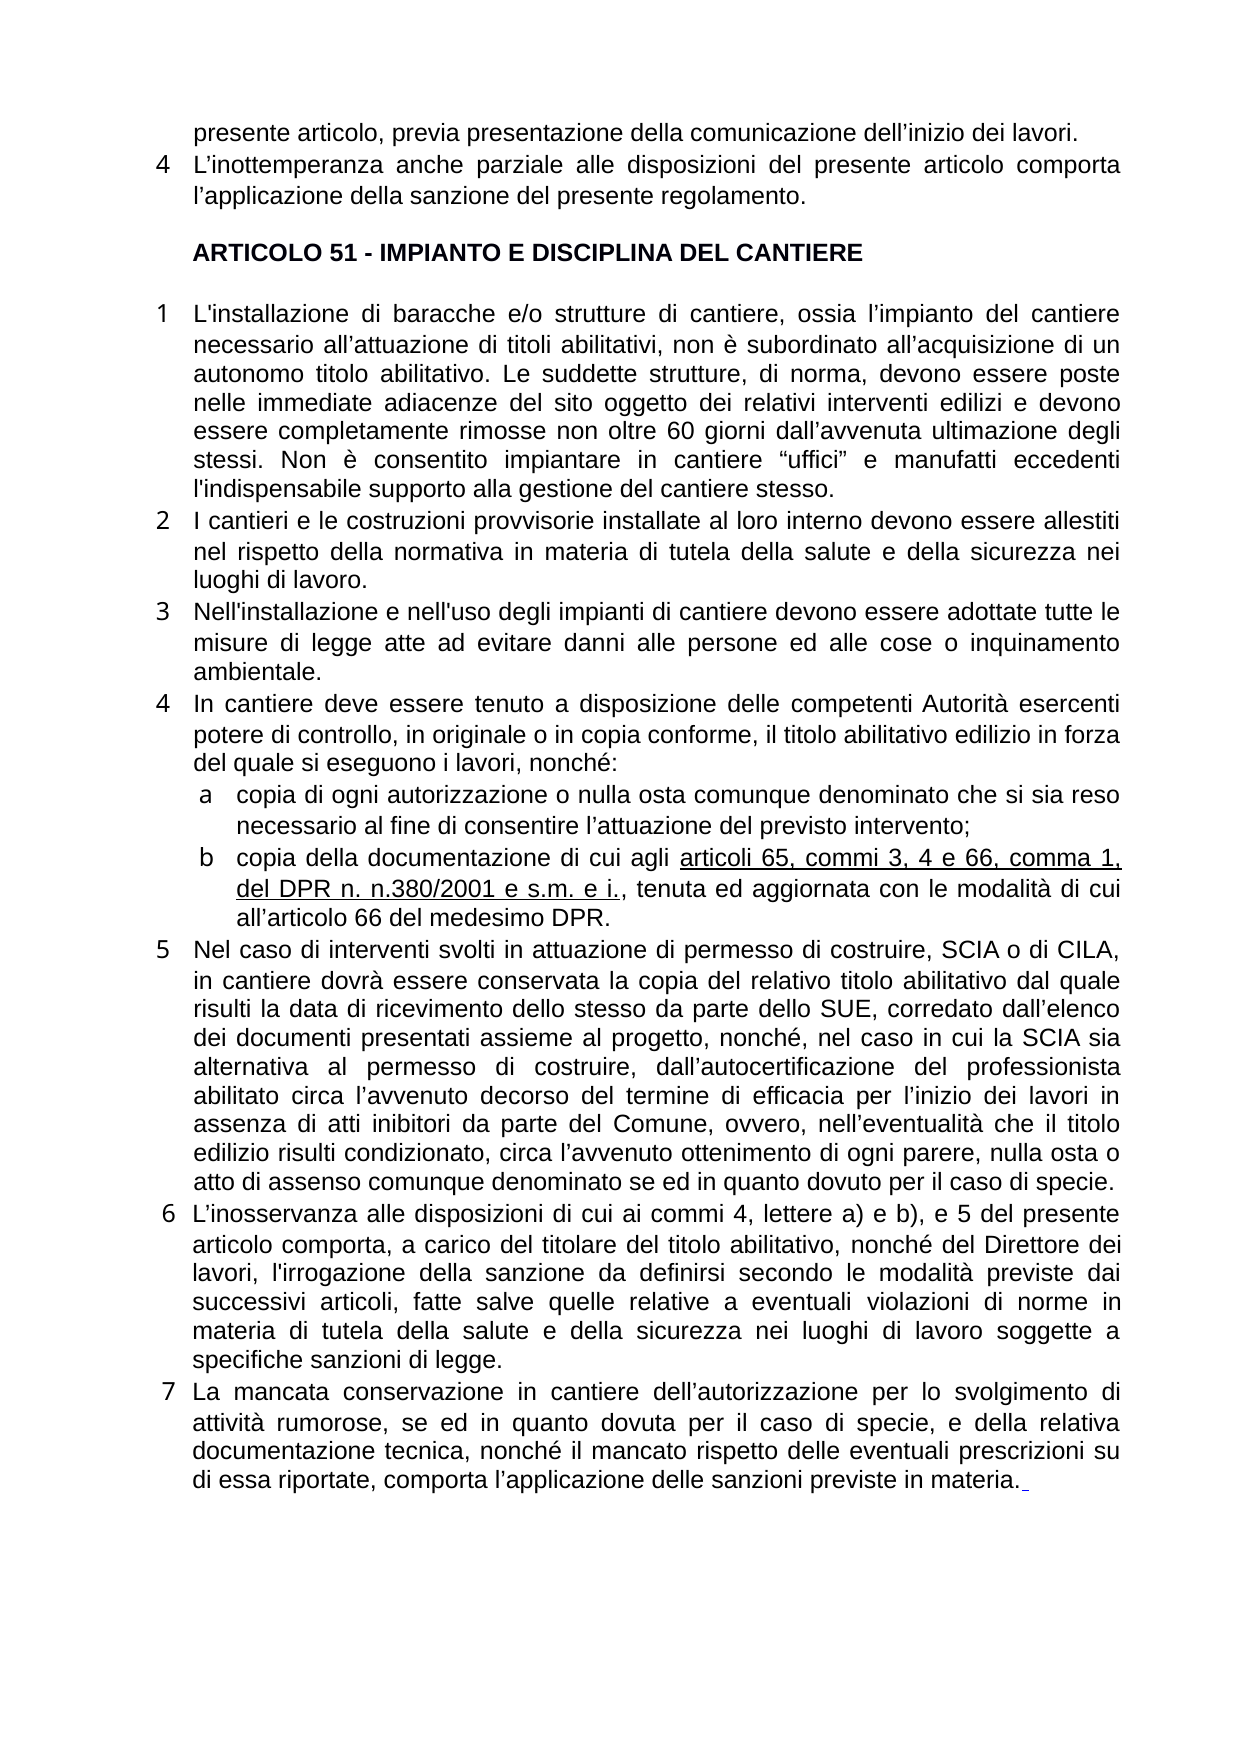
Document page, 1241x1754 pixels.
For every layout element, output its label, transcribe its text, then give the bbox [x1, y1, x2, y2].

list presente articolo, previa presentazione della comunicazione dell’inizio dei lavori. [156, 118, 1122, 147]
list La mancata conservazione in cantiere dell’autorizzazione per lo svolgimento di attività rumorose, se ed in quanto dovuta per il caso di specie, e della relativa documentazione tecnica, nonché il mancato rispetto delle eventuali prescrizioni su di essa riportate, comporta l’applicazione delle sanzioni previste in materia. [161, 1373, 1122, 1494]
list Nel caso di interventi svolti in attuazione di permesso di costruire, SCIA o di CILA, in cantiere dovrà essere conservata la copia del relativo titolo abilitativo dal quale risulti la data di ricevimento dello stesso da parte dello SUE, corredato dall’elenco dei documenti presentati assieme al progetto, nonché, nel caso in cui la SCIA sia alternativa al permesso di costruire, dall’autocertificazione del professionista abilitato circa l’avvenuto decorso del termine di efficacia per l’inizio dei lavori in assenza di atti inibitori da parte del Comune, ovvero, nell’eventualità che il titolo edilizio risulti condizionato, circa l’avvenuto ottenimento di ogni parere, nulla osta o atto di assenso comunque denominato se ed in quanto dovuto per il caso di specie. [156, 932, 1122, 1196]
list copia della documentazione di cui agli articoli 65, commi 3, 4 e 66, comma 1, del DPR n. n.380/2001 e s.m. e i., tenuta ed aggiornata con le modalità di cui all’articolo 66 del medesimo DPR. [199, 840, 1122, 932]
list L'installazione di baracche e/o strutture di cantiere, ossia l’impianto del cantiere necessario all’attuazione di titoli abilitativi, non è subordinato all’acquisizione di un autonomo titolo abilitativo. Le suddette strutture, di norma, devono essere poste nelle immediate adiacenze del sito oggetto dei relativi interventi edilizi e devono essere completamente rimosse non oltre 60 giorni dall’avvenuta ultimazione degli stessi. Non è consentito impiantare in cantiere “uffici” e manufatti eccedenti l'indispensabile supporto alla gestione del cantiere stesso. [156, 296, 1122, 502]
list copia di ogni autorizzazione o nulla osta comunque denominato che si sia reso necessario al fine di consentire l’attuazione del previsto intervento; [199, 777, 1122, 840]
list L’inottemperanza anche parziale alle disposizioni del presente articolo comporta l’applicazione della sanzione del presente regolamento. [156, 147, 1122, 210]
list Nell'installazione e nell'uso degli impianti di cantiere devono essere adottate tutte le misure di legge atte ad evitare danni alle persone ed alle cose o inquinamento ambientale. [156, 594, 1122, 686]
list L’inosservanza alle disposizioni di cui ai commi 4, lettere a) e b), e 5 del presente articolo comporta, a carico del titolare del titolo abilitativo, nonché del Direttore dei lavori, l'irrogazione della sanzione da definirsi secondo le modalità previste dai successivi articoli, fatte salve quelle relative a eventuali violazioni di norme in materia di tutela della salute e della sicurezza nei luoghi di lavoro soggette a specifiche sanzioni di legge. [161, 1196, 1122, 1373]
list In cantiere deve essere tenuto a disposizione delle competenti Autorità esercenti potere di controllo, in originale o in copia conforme, il titolo abilitativo edilizio in forza del quale si eseguono i lavori, nonché: [156, 686, 1122, 777]
list I cantieri e le costruzioni provvisorie installate al loro interno devono essere allestiti nel rispetto della normativa in materia di tutela della salute e della sicurezza nei luoghi di lavoro. [156, 502, 1122, 594]
subtitle ARTICOLO 51 - IMPIANTO E DISCIPLINA DEL CANTIERE [162, 238, 1122, 267]
